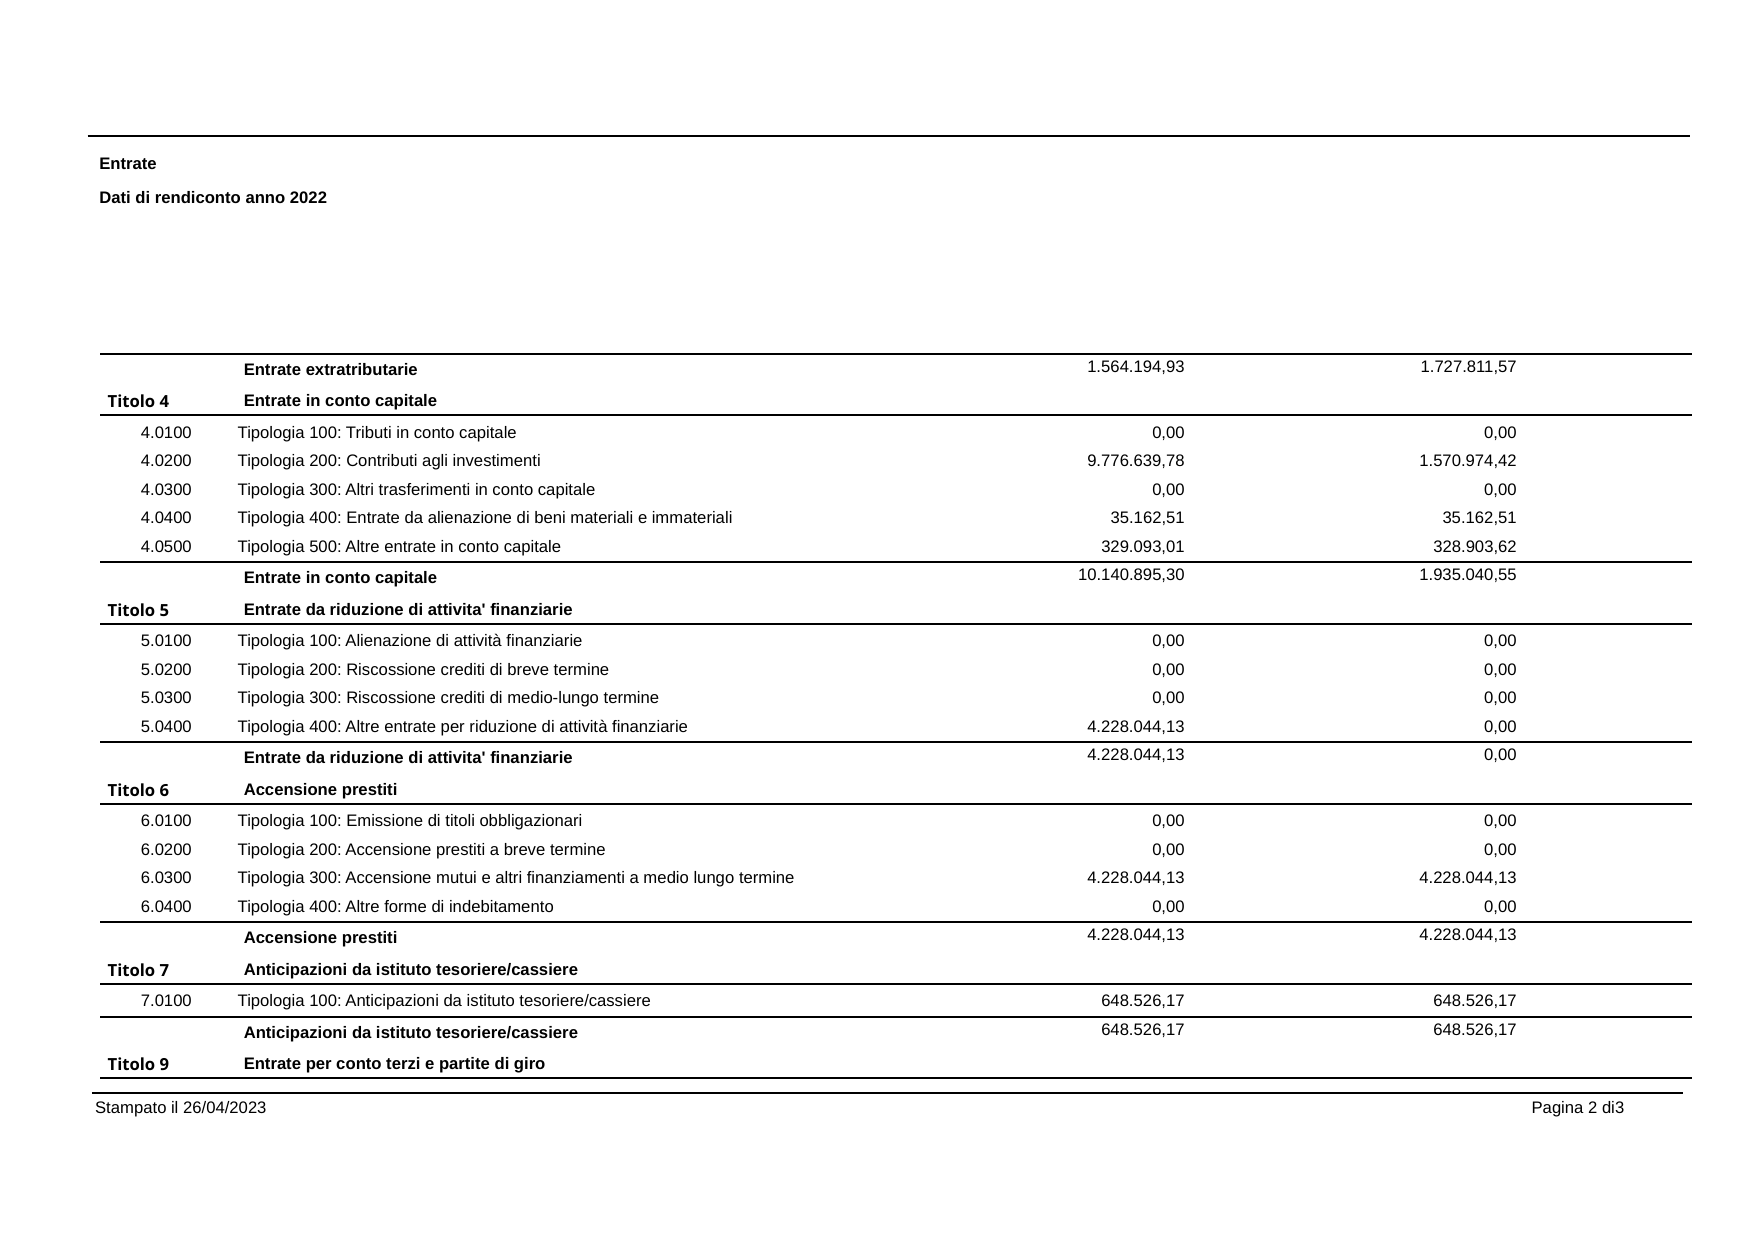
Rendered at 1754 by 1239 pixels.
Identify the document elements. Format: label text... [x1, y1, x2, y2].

table_cell [0, 1080, 87, 1093]
table_cell [248, 654, 257, 660]
table_cell [1692, 805, 1753, 811]
table_cell [238, 273, 243, 339]
table_cell [376, 382, 437, 389]
table_header [1298, 0, 1328, 49]
table_cell Entrate in conto capitale [244, 565, 1026, 591]
table_cell [1196, 382, 1298, 389]
table_cell [569, 654, 764, 660]
table_cell Entrate da riduzione di attivita' finanziarie [244, 745, 1026, 771]
table_cell [1671, 991, 1676, 1014]
table_cell [1692, 126, 1753, 133]
table_cell [248, 1045, 257, 1052]
table_cell [201, 1020, 229, 1042]
table_cell [91, 991, 95, 1014]
table_cell [1196, 417, 1298, 423]
table_cell [1328, 537, 1347, 559]
table_cell [1184, 1080, 1190, 1092]
table_cell [87, 565, 91, 588]
table_cell [1196, 345, 1298, 353]
table_cell [257, 805, 300, 811]
table_cell [569, 214, 764, 222]
table_cell [1451, 771, 1516, 778]
table_cell [108, 474, 188, 480]
table_cell [300, 417, 376, 423]
table_cell [1692, 382, 1753, 389]
table_cell [103, 1080, 107, 1092]
table_cell [1671, 745, 1676, 768]
table_cell [1692, 688, 1753, 711]
table_cell [229, 925, 233, 948]
table_cell [95, 598, 99, 621]
table_cell [91, 96, 95, 126]
table_cell [1615, 711, 1659, 717]
table_cell [1196, 222, 1298, 228]
table_cell [1353, 834, 1362, 840]
table_cell [1184, 423, 1190, 445]
table_cell [438, 445, 569, 451]
table_cell [1328, 531, 1347, 537]
table_cell [1044, 951, 1184, 958]
table_cell [765, 222, 995, 228]
table_cell Titolo 7 [108, 958, 233, 981]
table_cell [99, 598, 103, 621]
table_cell [1298, 591, 1328, 598]
table_cell [1680, 598, 1684, 621]
table_cell [1298, 682, 1328, 688]
table_cell [1684, 1020, 1688, 1042]
table_cell [1680, 508, 1684, 531]
table_cell 0,00 [1362, 480, 1516, 502]
table_cell [87, 480, 91, 502]
table_cell [0, 925, 87, 948]
table_cell [1353, 390, 1362, 412]
table_cell Pagina 2 di [1451, 1098, 1615, 1127]
table_cell [1688, 660, 1692, 682]
table_cell [1196, 682, 1298, 688]
table_cell [1347, 480, 1353, 502]
table_cell 4.0100 [103, 423, 229, 445]
table_cell [765, 417, 995, 423]
table_cell [1184, 537, 1190, 559]
table_cell [1680, 565, 1684, 588]
table_cell [201, 925, 229, 948]
table_cell [233, 745, 237, 768]
table_cell [1328, 771, 1347, 778]
table_cell [1184, 897, 1190, 919]
table_cell [1516, 840, 1521, 862]
table_cell [765, 805, 995, 811]
table_cell [1013, 771, 1026, 778]
table_cell [108, 951, 188, 958]
table_cell [1362, 591, 1376, 598]
table_cell [1030, 214, 1044, 222]
table_cell [1451, 985, 1516, 991]
table_cell [257, 417, 300, 423]
table_cell [257, 891, 300, 897]
table_cell 35.162,51 [1362, 508, 1516, 531]
table_cell [569, 805, 764, 811]
table_cell [1030, 417, 1044, 423]
table_cell 648.526,17 [1362, 1020, 1516, 1042]
table_cell [1298, 991, 1328, 1014]
table_cell [1615, 862, 1659, 868]
table_cell [1026, 660, 1030, 682]
table_cell [233, 598, 237, 621]
table_cell [91, 745, 95, 768]
table_cell [1615, 480, 1659, 502]
table_cell [91, 480, 95, 502]
table_cell [1026, 745, 1030, 768]
table_cell [1190, 771, 1196, 778]
table_cell [1680, 840, 1684, 862]
table_cell [1362, 862, 1376, 868]
table_cell [1521, 891, 1615, 897]
table_cell [376, 345, 437, 353]
table_cell [1671, 565, 1676, 588]
table_cell [1184, 771, 1190, 778]
table_cell [1615, 951, 1659, 958]
table_cell [1030, 805, 1044, 811]
table_cell [91, 778, 95, 801]
table_cell [995, 214, 1013, 222]
table_cell [238, 778, 243, 801]
table_cell [1184, 147, 1190, 180]
table_cell [1615, 625, 1659, 631]
table_cell [1347, 147, 1353, 180]
table_cell [201, 891, 229, 897]
table_cell [1298, 214, 1328, 222]
table_cell [238, 958, 243, 981]
table_cell [1196, 778, 1298, 801]
table_cell [1353, 897, 1362, 919]
table_cell [1184, 631, 1190, 654]
table_cell [1328, 480, 1347, 502]
table_cell [1298, 147, 1328, 180]
table_cell [1190, 1020, 1196, 1042]
table_cell [87, 508, 91, 531]
table_cell [1196, 951, 1298, 958]
table_cell [1376, 805, 1451, 811]
table_cell [1680, 660, 1684, 682]
table_cell [188, 565, 192, 588]
table_cell [1196, 214, 1298, 222]
table_cell [1044, 958, 1184, 981]
table_cell [376, 771, 437, 778]
table_cell [1660, 345, 1671, 353]
table_cell [300, 1080, 376, 1092]
table_cell [1190, 390, 1196, 412]
table_cell [229, 631, 233, 654]
table_cell [95, 480, 99, 502]
table_cell [1615, 778, 1659, 801]
table_cell [1353, 868, 1362, 891]
table_cell [1196, 868, 1298, 891]
table_cell [1660, 840, 1671, 862]
table_cell [87, 925, 91, 948]
table_cell [1190, 508, 1196, 531]
table_cell [233, 1020, 237, 1042]
table_cell [1347, 951, 1353, 958]
table_cell [0, 991, 87, 1014]
table_cell [1353, 991, 1362, 1014]
table_cell [1184, 868, 1190, 891]
table_cell [1030, 598, 1044, 621]
table_cell [376, 862, 437, 868]
table_cell [0, 891, 87, 897]
table_cell [1190, 958, 1196, 981]
table_cell [995, 147, 1013, 180]
table_cell [1013, 345, 1026, 353]
table_cell [1298, 565, 1328, 588]
table_cell [248, 531, 257, 537]
table_cell [1353, 502, 1362, 508]
table_cell [87, 96, 91, 126]
table_cell [1013, 985, 1026, 991]
table_cell [1196, 508, 1298, 531]
table_cell [1688, 840, 1692, 862]
table_cell [1660, 147, 1671, 180]
table_cell [438, 531, 569, 537]
table_cell [1671, 229, 1676, 264]
table_cell [0, 631, 87, 654]
table_cell 329.093,01 [1030, 537, 1184, 559]
table_cell [376, 138, 437, 147]
table_cell [192, 357, 196, 379]
table_cell [1516, 537, 1521, 559]
table_cell [257, 654, 300, 660]
table_cell [1362, 1080, 1376, 1092]
table_cell [1044, 474, 1184, 480]
table_cell [1676, 565, 1680, 588]
table_cell [1516, 598, 1521, 621]
table_cell [569, 711, 764, 717]
table_cell [1660, 625, 1671, 631]
table_cell 328.903,62 [1362, 537, 1516, 559]
table_cell [1451, 214, 1516, 222]
table_cell [0, 897, 87, 919]
table_cell [95, 897, 99, 919]
table_cell [1184, 357, 1190, 379]
table_cell [438, 771, 569, 778]
table_cell [1298, 423, 1328, 445]
table_cell [1684, 1053, 1688, 1075]
table_cell [300, 625, 376, 631]
table_cell [1353, 445, 1362, 451]
table_cell [1013, 273, 1026, 339]
table_cell [765, 625, 995, 631]
table_cell [1328, 417, 1347, 423]
table_header [99, 0, 103, 49]
table_cell [1353, 682, 1362, 688]
table_cell [1676, 423, 1680, 445]
table_cell [1328, 868, 1347, 891]
table_cell [108, 502, 188, 508]
table_cell [257, 834, 300, 840]
table_cell [995, 417, 1013, 423]
table_cell [1298, 345, 1328, 353]
table_cell [1298, 417, 1328, 423]
table_cell [248, 591, 257, 598]
table_cell [1026, 423, 1030, 445]
table_cell [1660, 474, 1671, 480]
table_cell [196, 565, 201, 588]
table_cell [1298, 598, 1328, 621]
table_cell [1328, 834, 1347, 840]
table_cell [87, 537, 91, 559]
table_cell [1516, 1020, 1521, 1042]
table_cell [1615, 631, 1659, 654]
table_cell [1030, 711, 1044, 717]
table_cell [1451, 805, 1516, 811]
table_cell [1030, 1080, 1044, 1092]
table_cell [248, 951, 257, 958]
table_cell [1451, 474, 1516, 480]
table_cell [233, 688, 237, 711]
table_cell [1692, 417, 1753, 423]
table_cell [95, 745, 99, 768]
table_cell [1026, 631, 1030, 654]
table_cell [300, 711, 376, 717]
table_cell [1615, 1045, 1659, 1052]
table_cell [1196, 834, 1298, 840]
table_cell [1190, 991, 1196, 1014]
table_cell [1353, 417, 1362, 423]
table_cell [1362, 345, 1376, 353]
table_cell [1521, 958, 1615, 981]
table_cell [95, 778, 99, 801]
table_cell [1676, 147, 1680, 180]
table_cell [1013, 711, 1026, 717]
table_cell [1196, 565, 1298, 588]
table_cell [95, 631, 99, 654]
table_cell [91, 811, 95, 834]
table_header [196, 0, 201, 49]
table_cell [1516, 660, 1521, 682]
table_cell [0, 834, 87, 840]
table_cell [201, 138, 229, 147]
table_cell [229, 451, 233, 474]
table_cell [87, 229, 91, 264]
table_cell [95, 357, 99, 379]
table_cell [1353, 840, 1362, 862]
table_cell [229, 1020, 233, 1042]
table_cell [1298, 631, 1328, 654]
table_cell [1298, 862, 1328, 868]
table_cell [1026, 451, 1030, 474]
table_cell [1013, 834, 1026, 840]
table_cell [569, 891, 764, 897]
table_cell [1684, 598, 1688, 621]
table_cell [1680, 480, 1684, 502]
table_cell [0, 985, 87, 991]
table_cell [438, 214, 569, 222]
table_cell [0, 451, 87, 474]
table_cell [1026, 565, 1030, 588]
table_cell [1451, 222, 1516, 228]
table_cell [91, 147, 95, 180]
table_cell [1347, 390, 1353, 412]
table_cell [99, 273, 103, 339]
table_cell [1328, 951, 1347, 958]
table_cell [248, 711, 257, 717]
table_cell [1184, 958, 1190, 981]
table_cell [1688, 508, 1692, 531]
table_cell [192, 745, 196, 768]
table_cell [99, 1080, 103, 1092]
table_cell [248, 138, 257, 147]
table_cell [99, 717, 103, 739]
table_cell Entrate da riduzione di attivita' finanziarie [244, 598, 1026, 621]
table_cell [1190, 537, 1196, 559]
table_cell [1196, 357, 1298, 379]
table_cell [248, 625, 257, 631]
table_cell [1328, 625, 1347, 631]
table_cell [1044, 805, 1184, 811]
table_cell [233, 925, 237, 948]
table_cell [1044, 222, 1184, 228]
table_cell [765, 345, 995, 353]
table_cell [1521, 991, 1615, 1014]
table_cell [1692, 598, 1753, 621]
table_header [438, 0, 569, 49]
table_cell [1451, 891, 1516, 897]
table_cell [1030, 778, 1044, 801]
table_cell [1660, 417, 1671, 423]
table_cell [1660, 214, 1671, 222]
table_cell [1030, 862, 1044, 868]
table_cell [1692, 591, 1753, 598]
table_cell 5.0300 [103, 688, 229, 711]
table_cell [1184, 390, 1190, 412]
table_cell [1376, 862, 1451, 868]
table_cell [1196, 423, 1298, 445]
table_cell [1353, 688, 1362, 711]
table_cell [1516, 925, 1521, 948]
table_cell [0, 214, 87, 222]
table_cell [1684, 508, 1688, 531]
table_cell [1184, 951, 1190, 958]
table_cell [1353, 537, 1362, 559]
table_cell [376, 625, 437, 631]
table_cell [1030, 390, 1044, 412]
table_cell [1044, 1045, 1184, 1052]
table_cell [248, 862, 257, 868]
table_cell [995, 625, 1013, 631]
table_cell [1516, 778, 1521, 801]
table_cell [248, 345, 257, 353]
table_cell [1451, 445, 1516, 451]
table_cell [1615, 771, 1659, 778]
table_cell [1671, 181, 1676, 214]
table_cell [192, 50, 1684, 133]
table_cell [1026, 897, 1030, 919]
table_cell [91, 1053, 95, 1075]
table_cell [438, 805, 569, 811]
table_cell [1030, 181, 1044, 214]
table_cell [238, 565, 243, 588]
table_cell [376, 711, 437, 717]
table_cell [1688, 1098, 1692, 1126]
table_cell [1347, 868, 1353, 891]
table_cell [1013, 531, 1026, 537]
table_cell [376, 834, 437, 840]
table_cell [1030, 1053, 1044, 1075]
table_cell [1328, 345, 1347, 353]
table_cell [1660, 1045, 1671, 1052]
table_cell [0, 147, 87, 180]
table_cell [1684, 181, 1688, 214]
table_cell [1190, 138, 1196, 147]
table_cell Entrate per conto terzi e partite di giro [244, 1053, 1026, 1075]
table_cell [1328, 862, 1347, 868]
table_cell [1030, 382, 1044, 389]
table_cell [1026, 688, 1030, 711]
table_cell [91, 1020, 95, 1042]
table_cell [1353, 508, 1362, 531]
table_cell [95, 1053, 99, 1075]
table_cell [1676, 925, 1680, 948]
table_cell [569, 834, 764, 840]
table_header [238, 0, 243, 49]
table_cell [1328, 1020, 1347, 1042]
table_cell [1190, 147, 1196, 180]
table_cell [1184, 745, 1190, 768]
table_cell [1190, 840, 1196, 862]
table_cell [1196, 181, 1298, 214]
table_header [1030, 0, 1044, 49]
table_cell [248, 229, 257, 264]
table_cell [1184, 991, 1190, 1014]
table_cell [1376, 682, 1451, 688]
table_cell [1615, 868, 1659, 891]
table_cell [376, 891, 437, 897]
table_cell [1688, 958, 1692, 981]
table_cell [1615, 423, 1659, 445]
table_header [995, 0, 1013, 49]
table_cell [1044, 417, 1184, 423]
table_cell [1190, 423, 1196, 445]
table_cell [257, 214, 300, 222]
table_cell [87, 1080, 91, 1093]
table_cell [201, 417, 229, 423]
table_cell [438, 654, 569, 660]
table_cell [1688, 423, 1692, 445]
table_cell [765, 138, 995, 147]
table_cell [0, 531, 87, 537]
table_cell [1692, 891, 1753, 897]
table_cell [87, 811, 91, 834]
table_cell [1684, 423, 1688, 445]
table_cell Tipologia 300: Accensione mutui e altri finanziamenti a medio lungo termine [238, 868, 1026, 891]
table_cell [1196, 771, 1298, 778]
table_cell [1026, 537, 1030, 559]
table_cell [1615, 222, 1659, 228]
table_cell [95, 925, 99, 948]
table_cell [438, 985, 569, 991]
table_cell [1190, 382, 1196, 389]
table_cell [1615, 474, 1659, 480]
table_cell [103, 745, 107, 768]
table_cell [1044, 390, 1184, 412]
table_cell [1516, 181, 1521, 214]
table_cell [1328, 423, 1347, 445]
table_cell [1190, 1080, 1196, 1092]
table_cell [1692, 717, 1753, 739]
table_cell [1688, 357, 1692, 379]
table_cell [1684, 1080, 1688, 1093]
table_cell [1362, 891, 1376, 897]
table_cell [995, 591, 1013, 598]
table_cell [1516, 688, 1521, 711]
table_cell [103, 1020, 107, 1042]
table_cell [1660, 390, 1671, 412]
table_cell [1660, 451, 1671, 474]
table_cell [0, 862, 87, 868]
table_cell [1680, 390, 1684, 412]
table_cell [95, 229, 99, 264]
table_cell [1190, 598, 1196, 621]
table_cell [1676, 991, 1680, 1014]
table_cell [1676, 631, 1680, 654]
table_cell [95, 868, 99, 891]
table_cell [1692, 951, 1753, 958]
table_cell Tipologia 100: Anticipazioni da istituto tesoriere/cassiere [238, 991, 1026, 1014]
table_cell [1521, 688, 1615, 711]
table_cell [1013, 229, 1026, 264]
table_cell [1347, 181, 1353, 214]
table_cell [1328, 1098, 1347, 1126]
table_cell [108, 682, 188, 688]
table_cell [233, 897, 237, 919]
table_cell [0, 688, 87, 711]
table_cell [238, 1020, 243, 1042]
table_cell [196, 138, 201, 147]
table_cell [248, 273, 257, 339]
table_cell [1688, 897, 1692, 919]
table_cell [229, 660, 233, 682]
table_cell [257, 771, 300, 778]
table_cell [1347, 631, 1353, 654]
table_cell [1013, 951, 1026, 958]
table_cell [108, 711, 188, 717]
table_cell [1184, 382, 1190, 389]
table_cell [376, 222, 437, 228]
table_cell [1692, 508, 1753, 531]
table_cell [1184, 598, 1190, 621]
table_cell [229, 480, 233, 502]
table_cell [1196, 811, 1298, 834]
table_cell [1692, 625, 1753, 631]
table_cell [1660, 654, 1671, 660]
table_cell [95, 181, 99, 214]
table_cell [1298, 811, 1328, 834]
table_cell [108, 891, 188, 897]
table_cell [995, 985, 1013, 991]
table_cell Titolo 5 [108, 598, 233, 621]
table_cell [1688, 688, 1692, 711]
table_cell [1298, 181, 1328, 214]
table_cell [1688, 717, 1692, 739]
table_cell [1671, 958, 1676, 981]
table_cell [1298, 717, 1328, 739]
table_cell [300, 834, 376, 840]
table_cell [1521, 357, 1615, 379]
table_cell Tipologia 100: Tributi in conto capitale [238, 423, 1026, 445]
table_cell [91, 451, 95, 474]
table_cell [1030, 502, 1044, 508]
table_header [188, 0, 192, 49]
table_cell [0, 625, 87, 631]
table_cell [1347, 138, 1353, 147]
table_cell [1671, 1020, 1676, 1042]
table_cell [1376, 1098, 1451, 1126]
table_cell [1451, 1045, 1516, 1052]
table_cell [1026, 925, 1030, 948]
table_cell [99, 991, 103, 1014]
table_cell [201, 445, 229, 451]
table_cell [1688, 991, 1692, 1014]
table_cell [95, 717, 99, 739]
table_cell [257, 138, 300, 147]
table_cell [1376, 834, 1451, 840]
table_cell [1353, 474, 1362, 480]
table_cell [1680, 925, 1684, 948]
table_cell [1516, 868, 1521, 891]
table_cell [201, 1080, 229, 1092]
table_cell [1676, 778, 1680, 801]
table_cell [300, 591, 376, 598]
table_cell 4.0200 [103, 451, 229, 474]
table_cell [87, 660, 91, 682]
table_cell [438, 682, 569, 688]
table_cell 0,00 [1030, 423, 1184, 445]
table_cell [201, 345, 229, 353]
table_cell [1521, 811, 1615, 834]
table_cell [1190, 1053, 1196, 1075]
table_cell [1328, 717, 1347, 739]
table_cell [1026, 480, 1030, 502]
table_cell [99, 1053, 103, 1075]
table_cell [1688, 181, 1692, 214]
table_cell [1030, 951, 1044, 958]
table_cell [1347, 345, 1353, 353]
table_cell [1347, 214, 1353, 222]
table_cell [1328, 682, 1347, 688]
table_cell [1362, 654, 1376, 660]
table_cell [569, 382, 764, 389]
table_cell [91, 423, 95, 445]
table_cell [1516, 345, 1521, 353]
table_cell [1353, 711, 1362, 717]
table_cell [87, 958, 91, 981]
table_header [376, 0, 437, 49]
table_cell [1328, 508, 1347, 531]
table_cell [1516, 390, 1521, 412]
table_cell [1660, 925, 1671, 948]
table_cell [1190, 868, 1196, 891]
table_cell [995, 891, 1013, 897]
table_cell [1030, 445, 1044, 451]
table_cell [765, 474, 995, 480]
table_cell [1196, 537, 1298, 559]
table_cell [1692, 745, 1753, 768]
table_cell [1692, 96, 1753, 126]
table_cell [1362, 502, 1376, 508]
table_cell [995, 222, 1013, 228]
table_cell [995, 138, 1013, 147]
table_cell [1516, 451, 1521, 474]
table_cell [1521, 1053, 1615, 1075]
table_header [1190, 0, 1196, 49]
table_cell [300, 951, 376, 958]
table_cell 0,00 [1362, 660, 1516, 682]
table_cell [765, 591, 995, 598]
table_cell [300, 222, 376, 228]
table_cell [1660, 862, 1671, 868]
table_cell [1362, 834, 1376, 840]
table_cell [238, 214, 243, 222]
table_cell [1680, 991, 1684, 1014]
table_cell [1353, 480, 1362, 502]
table_cell [1298, 897, 1328, 919]
table_cell [0, 96, 87, 126]
table_cell [192, 1020, 196, 1042]
table_cell [1190, 897, 1196, 919]
table_cell [1660, 811, 1671, 834]
table_cell [1328, 565, 1347, 588]
table_cell [569, 474, 764, 480]
table_cell [300, 682, 376, 688]
table_cell [1671, 357, 1676, 379]
table_cell [1676, 357, 1680, 379]
table_cell [201, 531, 229, 537]
table_cell [1692, 1053, 1753, 1075]
table_cell [1615, 502, 1659, 508]
table_cell [1376, 958, 1451, 981]
table_cell [0, 1045, 87, 1052]
table_cell [1688, 745, 1692, 768]
table_cell [1671, 598, 1676, 621]
table_cell [1298, 1045, 1328, 1052]
table_cell [201, 805, 229, 811]
table_cell [201, 654, 229, 660]
table_cell [0, 229, 87, 264]
table_cell [1328, 805, 1347, 811]
table_cell [1030, 345, 1044, 353]
table_cell [229, 537, 233, 559]
table_cell [1671, 214, 1676, 222]
table_cell [1196, 138, 1298, 147]
table_cell [1684, 480, 1688, 502]
table_cell [1347, 565, 1353, 588]
table_cell [201, 771, 229, 778]
table_cell [1190, 745, 1196, 768]
table_cell [1660, 717, 1671, 739]
table_cell [1615, 834, 1659, 840]
table_cell [233, 778, 237, 801]
table_cell [1660, 688, 1671, 711]
table_cell [233, 717, 237, 739]
table_cell [188, 357, 192, 379]
table_cell 0,00 [1030, 660, 1184, 682]
table_cell [765, 502, 995, 508]
table_cell [1680, 537, 1684, 559]
table_cell [1521, 778, 1615, 801]
table_cell [1030, 625, 1044, 631]
table_cell [1376, 598, 1451, 621]
table_cell [1196, 711, 1298, 717]
table_cell [1521, 508, 1615, 531]
table_cell [1692, 480, 1753, 502]
table_cell [300, 805, 376, 811]
table_cell [99, 537, 103, 559]
table_cell [229, 811, 233, 834]
table_cell [1376, 1053, 1451, 1075]
table_cell [1353, 598, 1362, 621]
table_cell [1688, 1080, 1692, 1093]
table_cell [201, 834, 229, 840]
table_cell [1044, 214, 1184, 222]
table_cell [1044, 502, 1184, 508]
table_cell [248, 682, 257, 688]
table_cell [1451, 1053, 1516, 1075]
table_cell [201, 382, 229, 389]
table_cell [1196, 958, 1298, 981]
table_cell [1328, 840, 1347, 862]
table_cell [1521, 925, 1615, 948]
table_cell [1353, 891, 1362, 897]
table_cell [1521, 682, 1615, 688]
table_cell [233, 390, 237, 412]
table_cell [99, 390, 103, 412]
table_cell [1026, 778, 1030, 801]
table_cell [1353, 654, 1362, 660]
table_cell [1298, 660, 1328, 682]
table_cell [91, 273, 95, 339]
table_cell [1516, 897, 1521, 919]
table_cell [1190, 631, 1196, 654]
table_cell [91, 598, 95, 621]
table_cell [1298, 958, 1328, 981]
table_cell [1684, 958, 1688, 981]
table_cell [1521, 222, 1615, 228]
table_cell [1615, 382, 1659, 389]
table_cell [1362, 222, 1376, 228]
table_cell [1347, 1080, 1353, 1092]
table_cell [1688, 51, 1692, 90]
table_cell [87, 273, 91, 339]
table_cell [1680, 1080, 1684, 1093]
table_cell [1026, 1080, 1030, 1092]
table_cell [1298, 805, 1328, 811]
table_cell [1521, 625, 1615, 631]
table_header [91, 0, 95, 49]
table_cell [1692, 925, 1753, 948]
table_cell [1362, 417, 1376, 423]
table_cell [1692, 778, 1753, 801]
table_cell [0, 474, 87, 480]
table_cell 0,00 [1362, 897, 1516, 919]
table_cell [1196, 625, 1298, 631]
table_cell [1680, 897, 1684, 919]
table_cell [765, 985, 995, 991]
table_cell [1688, 229, 1692, 264]
table_cell [300, 382, 376, 389]
table_cell [1013, 625, 1026, 631]
table_cell [257, 382, 300, 389]
table_cell [569, 181, 764, 214]
table_cell [1692, 834, 1753, 840]
table_cell [103, 565, 107, 588]
table_cell [201, 502, 229, 508]
table_cell [1521, 214, 1615, 222]
table_cell [1676, 811, 1680, 834]
table_cell [1362, 445, 1376, 451]
table_cell [1196, 480, 1298, 502]
table_cell [1328, 502, 1347, 508]
table_cell [1376, 417, 1451, 423]
table_cell [1328, 222, 1347, 228]
table_cell [1684, 868, 1688, 891]
table_cell [1692, 868, 1753, 891]
table_cell [1196, 862, 1298, 868]
table_cell [1615, 985, 1659, 991]
table_cell 9.776.639,78 [1030, 451, 1184, 474]
table_cell [300, 891, 376, 897]
table_cell [1298, 891, 1328, 897]
table_cell 4.228.044,13 [1030, 925, 1184, 948]
table_cell [1184, 508, 1190, 531]
table_cell [1196, 598, 1298, 621]
table_cell [765, 181, 995, 214]
table_cell [108, 445, 188, 451]
table_cell [1328, 357, 1347, 379]
table_cell [1376, 531, 1451, 537]
table_cell [1362, 711, 1376, 717]
table_cell [1676, 508, 1680, 531]
table_cell [765, 147, 995, 180]
table_cell [1328, 660, 1347, 682]
table_cell [1298, 711, 1328, 717]
table_cell [1451, 502, 1516, 508]
table_cell [1676, 390, 1680, 412]
table_cell [765, 531, 995, 537]
table_cell [1676, 897, 1680, 919]
table_cell [95, 390, 99, 412]
table_cell [95, 273, 99, 339]
table_cell Tipologia 400: Altre entrate per riduzione di attività finanziarie [238, 717, 1026, 739]
table_header [257, 0, 300, 49]
table_cell [0, 480, 87, 502]
table_cell [229, 717, 233, 739]
table_cell [1676, 451, 1680, 474]
table_cell [87, 897, 91, 919]
table_cell [1347, 991, 1353, 1014]
table_cell [103, 925, 107, 948]
table_cell [238, 229, 243, 264]
table_cell [248, 474, 257, 480]
table_cell 1.570.974,42 [1362, 451, 1516, 474]
table_cell [229, 508, 233, 531]
table_cell [1671, 660, 1676, 682]
table_cell Titolo 6 [108, 778, 233, 801]
table_cell [995, 654, 1013, 660]
table_cell [376, 985, 437, 991]
table_cell [1376, 778, 1451, 801]
table_cell [1692, 1020, 1753, 1042]
table_cell [1362, 951, 1376, 958]
table_cell [1451, 382, 1516, 389]
table_cell [91, 390, 95, 412]
table_cell [103, 958, 107, 981]
table_cell [233, 537, 237, 559]
table_cell [1013, 214, 1026, 222]
table_cell [1615, 1080, 1659, 1092]
table_cell [95, 688, 99, 711]
table_cell [1680, 229, 1684, 264]
table_cell 648.526,17 [1362, 991, 1516, 1014]
table_cell [1376, 1080, 1451, 1092]
table_header [1692, 0, 1753, 49]
table_cell [1190, 717, 1196, 739]
table_cell [1353, 925, 1362, 948]
table_cell [0, 745, 87, 768]
table_cell [244, 273, 248, 339]
table_cell [0, 778, 87, 801]
table_cell [257, 474, 300, 480]
table_cell [1688, 1053, 1692, 1075]
table_cell [1328, 897, 1347, 919]
table_cell [1615, 1020, 1659, 1042]
table_cell [1184, 925, 1190, 948]
table_cell 0,00 [1362, 811, 1516, 834]
table_cell [765, 654, 995, 660]
table_cell 0,00 [1030, 688, 1184, 711]
table_cell [300, 474, 376, 480]
table_cell [1615, 598, 1659, 621]
table_cell [1184, 480, 1190, 502]
table_cell [1184, 591, 1190, 598]
table_cell [1684, 660, 1688, 682]
table_cell [0, 382, 87, 389]
table_cell [201, 214, 229, 222]
table_cell [1615, 840, 1659, 862]
table_cell [1660, 711, 1671, 717]
table_cell [99, 778, 103, 801]
table_cell [1688, 631, 1692, 654]
table_cell [1676, 1080, 1680, 1092]
table_cell [569, 138, 764, 147]
table_cell [300, 771, 376, 778]
table_cell [257, 228, 1013, 345]
table_cell [1044, 862, 1184, 868]
table_cell [1328, 445, 1347, 451]
table_cell [438, 222, 569, 228]
table_cell [1615, 445, 1659, 451]
table_cell [1660, 745, 1671, 768]
table_cell [300, 1045, 376, 1052]
table_cell [1521, 771, 1615, 778]
table_cell [1660, 682, 1671, 688]
table_header [229, 0, 233, 49]
table_cell [1615, 805, 1659, 811]
table_cell [233, 423, 237, 445]
table_cell [1615, 682, 1659, 688]
table_header [1684, 0, 1688, 49]
table_cell [438, 834, 569, 840]
table_cell [1660, 537, 1671, 559]
table_cell [1044, 181, 1184, 214]
table_cell [1676, 660, 1680, 682]
table_cell [99, 840, 103, 862]
table_cell [91, 181, 95, 214]
table_cell [1671, 390, 1676, 412]
table_cell [1030, 591, 1044, 598]
table_cell 4.0500 [103, 537, 229, 559]
table_cell 0,00 [1362, 423, 1516, 445]
table_cell [1521, 147, 1615, 180]
table_cell [765, 862, 995, 868]
table_cell [1328, 214, 1347, 222]
table_cell [765, 771, 995, 778]
table_cell [1692, 654, 1753, 660]
table_cell [1362, 138, 1376, 147]
table_cell [99, 897, 103, 919]
table_cell [1660, 531, 1671, 537]
table_cell [1660, 868, 1671, 891]
table_cell [1298, 502, 1328, 508]
table_cell [103, 273, 107, 339]
table_cell [1013, 654, 1026, 660]
table_cell [201, 625, 229, 631]
table_cell [1615, 565, 1659, 588]
table_cell [188, 1020, 192, 1042]
table_cell [1347, 508, 1353, 531]
table_header [1688, 0, 1692, 49]
table_cell [1660, 660, 1671, 682]
table_cell [1298, 868, 1328, 891]
table_cell [91, 1098, 95, 1126]
table_cell [257, 862, 300, 868]
table_cell [1376, 345, 1451, 353]
table_cell [1013, 417, 1026, 423]
table_cell [1680, 423, 1684, 445]
table_cell [233, 1080, 237, 1092]
table_cell [1026, 598, 1030, 621]
table_cell [1044, 147, 1184, 180]
table_cell [99, 357, 103, 379]
table_cell [1196, 897, 1298, 919]
table_header [1676, 0, 1680, 49]
table_cell [1026, 357, 1030, 379]
table_cell [196, 345, 201, 353]
table_cell [108, 565, 188, 588]
table_cell [1692, 958, 1753, 981]
table_header [1376, 0, 1451, 49]
table_cell [1298, 531, 1328, 537]
table_cell [1671, 423, 1676, 445]
table_cell [1347, 1020, 1353, 1042]
table_cell [995, 474, 1013, 480]
table_cell [1692, 1098, 1753, 1126]
table_cell [1615, 417, 1659, 423]
table_cell [1684, 897, 1688, 919]
table_cell [1615, 138, 1659, 147]
table_cell [376, 214, 437, 222]
table_cell [0, 1098, 87, 1126]
table_cell [376, 591, 437, 598]
table_cell [438, 502, 569, 508]
table_cell [1030, 222, 1044, 228]
table_cell [0, 868, 87, 891]
table_cell [1347, 598, 1353, 621]
table_cell [91, 925, 95, 948]
table_cell [1353, 717, 1362, 739]
table_cell [91, 357, 95, 379]
table_header [569, 0, 764, 49]
table_cell [1328, 138, 1347, 147]
table_cell Tipologia 300: Altri trasferimenti in conto capitale [238, 480, 1026, 502]
table_cell [1376, 625, 1451, 631]
table_cell 4.0400 [103, 508, 229, 531]
table_cell [1516, 958, 1521, 981]
table_cell [1190, 345, 1196, 353]
table_cell [1516, 423, 1521, 445]
table_cell [1026, 958, 1030, 981]
table_cell [229, 357, 233, 379]
table_cell [248, 264, 257, 271]
table_cell [1451, 951, 1516, 958]
table_cell [1692, 181, 1753, 214]
table_cell [1615, 958, 1659, 981]
table_cell [99, 423, 103, 445]
table_cell [1328, 147, 1347, 180]
table_cell [1688, 811, 1692, 834]
table_cell [1688, 96, 1692, 126]
table_cell [1660, 598, 1671, 621]
table_cell [569, 682, 764, 688]
table_cell [1521, 862, 1615, 868]
table_cell [1684, 717, 1688, 739]
table_cell [91, 958, 95, 981]
table_cell [108, 382, 188, 389]
table_cell [91, 660, 95, 682]
table_cell [1521, 531, 1615, 537]
table_cell [1298, 1020, 1328, 1042]
table_cell [91, 565, 95, 588]
table_header [103, 0, 107, 49]
table_cell [0, 508, 87, 531]
table_cell [196, 214, 201, 222]
table_cell [1676, 958, 1680, 981]
table_cell [201, 565, 229, 588]
table_cell 1.727.811,57 [1362, 357, 1516, 379]
table_cell [1026, 181, 1030, 214]
table_cell [569, 1080, 764, 1092]
table_cell [1615, 991, 1659, 1014]
table_cell [1521, 598, 1615, 621]
table_cell [99, 811, 103, 834]
table_cell [1660, 985, 1671, 991]
table_cell Entrate extratributarie [244, 357, 1026, 382]
table_header [1451, 0, 1516, 49]
table_cell [569, 417, 764, 423]
table_cell [1521, 1080, 1615, 1092]
table_cell 6.0200 [103, 840, 229, 862]
table_cell [1692, 1080, 1753, 1093]
table_cell [1680, 958, 1684, 981]
table_cell [1328, 382, 1347, 389]
table_cell [257, 345, 300, 353]
table_cell [229, 991, 233, 1014]
table_cell [1196, 717, 1298, 739]
table_cell [1362, 474, 1376, 480]
table_cell [1190, 660, 1196, 682]
table_cell [1184, 1020, 1190, 1042]
table_cell [1347, 958, 1353, 981]
table_cell [229, 897, 233, 919]
table_cell [1684, 688, 1688, 711]
table_cell [1013, 1045, 1026, 1052]
table_cell [1328, 985, 1347, 991]
table_cell [1298, 778, 1328, 801]
table_cell [196, 357, 201, 379]
table_cell 6.0100 [103, 811, 229, 834]
table_cell [1684, 778, 1688, 801]
table_cell [1451, 181, 1516, 214]
table_cell [1615, 591, 1659, 598]
table_cell [87, 181, 91, 214]
table_cell [1660, 891, 1671, 897]
table_cell 5.0200 [103, 660, 229, 682]
table_cell [1362, 771, 1376, 778]
table_cell [1184, 214, 1190, 222]
table_cell [248, 502, 257, 508]
table_cell [1196, 660, 1298, 682]
table_cell [229, 423, 233, 445]
table_cell [438, 382, 569, 389]
table_cell [1298, 357, 1328, 379]
table_cell [108, 834, 188, 840]
table_cell 10.140.895,30 [1030, 565, 1184, 588]
table_cell [1026, 508, 1030, 531]
table_cell [1184, 660, 1190, 682]
table_cell [1376, 891, 1451, 897]
table_cell [1044, 682, 1184, 688]
table_cell [201, 951, 229, 958]
table_cell [257, 445, 300, 451]
table_cell [1692, 229, 1753, 264]
table_cell 4.228.044,13 [1030, 868, 1184, 891]
table_cell [300, 654, 376, 660]
table_cell [0, 537, 87, 559]
table_cell [1660, 771, 1671, 778]
table_cell [1671, 480, 1676, 502]
table_cell [765, 891, 995, 897]
table_cell [1196, 654, 1298, 660]
table_cell [438, 1080, 569, 1092]
table_cell [87, 1098, 91, 1126]
table_cell [1692, 451, 1753, 474]
table_cell [1184, 1045, 1190, 1052]
table_cell [1298, 480, 1328, 502]
table_cell [1671, 925, 1676, 948]
table_cell Tipologia 200: Contributi agli investimenti [238, 451, 1026, 474]
table_cell [1026, 1020, 1030, 1042]
table_cell [1615, 925, 1659, 948]
table_cell [1680, 1053, 1684, 1075]
table_cell [1376, 390, 1451, 412]
table_cell [1692, 474, 1753, 480]
table_cell [1660, 1080, 1671, 1092]
table_cell [0, 771, 87, 778]
table_cell [1521, 382, 1615, 389]
table_cell [1660, 991, 1671, 1014]
table_cell [1660, 423, 1671, 445]
table_cell [1190, 1045, 1196, 1052]
table_cell 4.228.044,13 [1362, 925, 1516, 948]
table_cell [1688, 868, 1692, 891]
table_cell [1684, 745, 1688, 768]
table_cell [1353, 1045, 1362, 1052]
table_cell [1353, 565, 1362, 588]
table_cell [1196, 891, 1298, 897]
table_cell [188, 925, 192, 948]
table_cell [1692, 771, 1753, 778]
table_cell [1298, 625, 1328, 631]
table_cell [91, 508, 95, 531]
table_cell [1044, 382, 1184, 389]
table_cell [1680, 1020, 1684, 1042]
table_cell [1660, 508, 1671, 531]
table_cell [1521, 717, 1615, 739]
table_cell [1660, 631, 1671, 654]
table_cell [995, 862, 1013, 868]
table_cell [1328, 474, 1347, 480]
table_cell [1615, 1053, 1659, 1075]
table_cell [238, 745, 243, 768]
table_cell [108, 654, 188, 660]
table_cell [233, 991, 237, 1014]
table_cell [1451, 778, 1516, 801]
table_cell [1328, 1045, 1347, 1052]
table_cell [108, 1045, 188, 1052]
table_header [1044, 0, 1184, 49]
table_cell [0, 711, 87, 717]
table_cell [1680, 273, 1684, 339]
table_cell [1692, 138, 1753, 147]
table_cell [108, 862, 188, 868]
table_cell [99, 508, 103, 531]
table_cell [1184, 345, 1190, 353]
table_cell [1044, 625, 1184, 631]
table_cell 5.0100 [103, 631, 229, 654]
table_cell [1521, 345, 1615, 353]
table_cell [108, 214, 188, 222]
table_cell [1196, 1080, 1298, 1092]
table_cell [1026, 717, 1030, 739]
table_cell Stampato il 26/04/2023 [95, 1098, 376, 1126]
table_cell [995, 382, 1013, 389]
table_cell [1684, 273, 1688, 339]
table_cell [87, 51, 91, 90]
table_cell [108, 745, 188, 768]
table_cell [1026, 390, 1030, 412]
table_cell [1688, 565, 1692, 588]
table_cell [103, 598, 107, 621]
table_cell [1044, 138, 1184, 147]
table_cell [1298, 445, 1328, 451]
table_cell [1671, 345, 1676, 353]
table_cell Tipologia 400: Entrate da alienazione di beni materiali e immateriali [238, 508, 1026, 531]
table_cell [1298, 745, 1328, 768]
table_header [300, 0, 376, 49]
table_cell [1353, 181, 1362, 214]
table_cell [376, 502, 437, 508]
table_cell [1680, 631, 1684, 654]
table_cell [569, 222, 764, 228]
table_cell [229, 688, 233, 711]
table_cell [0, 445, 87, 451]
table_cell [201, 862, 229, 868]
table_cell [1328, 958, 1347, 981]
table_cell [1521, 390, 1615, 412]
table_cell [1353, 660, 1362, 682]
table_cell [438, 862, 569, 868]
table_cell [108, 417, 188, 423]
table_cell [233, 868, 237, 891]
table_cell [1044, 531, 1184, 537]
table_cell [1196, 991, 1298, 1014]
table_cell [0, 390, 87, 412]
table_cell [0, 417, 87, 423]
table_cell [1196, 688, 1298, 711]
table_cell [1692, 264, 1753, 271]
table_cell [1362, 382, 1376, 389]
table_cell [1196, 985, 1298, 991]
table_cell [1353, 591, 1362, 598]
table_cell [1676, 229, 1680, 264]
table_cell [1376, 711, 1451, 717]
table_cell [1516, 138, 1521, 147]
table_cell [1298, 451, 1328, 474]
table_cell [1615, 897, 1659, 919]
table_cell [1680, 778, 1684, 801]
table_cell [188, 1080, 192, 1092]
table_cell [0, 565, 87, 588]
table_cell [569, 502, 764, 508]
table_header [1362, 0, 1376, 49]
table_cell [1451, 598, 1516, 621]
table_cell [1196, 1045, 1298, 1052]
table_cell 0,00 [1030, 480, 1184, 502]
table_cell [91, 868, 95, 891]
table_cell [91, 688, 95, 711]
table_cell [1376, 985, 1451, 991]
table_cell [1615, 654, 1659, 660]
table_cell 4.228.044,13 [1030, 717, 1184, 739]
table_cell [1353, 214, 1362, 222]
table_cell [1451, 711, 1516, 717]
table_header [1184, 0, 1190, 49]
table_cell [1451, 834, 1516, 840]
table_cell [1516, 214, 1521, 222]
table_cell [108, 531, 188, 537]
table_cell [569, 345, 764, 353]
table_cell [1521, 138, 1615, 147]
table_cell [1680, 868, 1684, 891]
table_cell [569, 985, 764, 991]
table_cell [300, 138, 376, 147]
table_cell [0, 345, 87, 354]
table_cell [1184, 688, 1190, 711]
table_cell [0, 805, 87, 811]
table_cell [438, 138, 569, 147]
table_cell [1615, 811, 1659, 834]
table_cell [438, 951, 569, 958]
table_cell [233, 229, 237, 264]
table_cell [103, 390, 107, 412]
table_cell [1516, 631, 1521, 654]
table_cell [1353, 811, 1362, 834]
table_cell [1013, 474, 1026, 480]
table_cell [1516, 1053, 1521, 1075]
table_cell [95, 508, 99, 531]
table_cell [248, 834, 257, 840]
table_cell [1615, 745, 1659, 768]
table_cell [1026, 147, 1030, 180]
table_cell [1615, 147, 1659, 180]
table_cell [1692, 631, 1753, 654]
table_cell [238, 1053, 243, 1075]
table_cell [248, 417, 257, 423]
table_cell [244, 229, 248, 264]
table_cell [1362, 805, 1376, 811]
table_cell [1680, 181, 1684, 214]
table_cell [1684, 1098, 1688, 1126]
table_cell [1684, 565, 1688, 588]
table_cell [1671, 631, 1676, 654]
table_cell [1362, 214, 1376, 222]
table_cell 4.0300 [103, 480, 229, 502]
table_cell [95, 147, 99, 180]
table_cell 0,00 [1030, 897, 1184, 919]
table_header [1521, 0, 1615, 49]
table_cell [1044, 1080, 1184, 1092]
table_cell [108, 985, 188, 991]
table_cell [1298, 222, 1328, 228]
table_cell [1362, 682, 1376, 688]
table_cell [1196, 805, 1298, 811]
table_cell [91, 631, 95, 654]
table_cell [1353, 1098, 1362, 1126]
table_cell [1353, 1080, 1362, 1092]
table_cell [87, 147, 91, 180]
table_cell 0,00 [1362, 631, 1516, 654]
table_header [765, 0, 995, 49]
table_cell [1516, 991, 1521, 1014]
table_cell [95, 811, 99, 834]
table_cell [1184, 811, 1190, 834]
table_cell [248, 1080, 257, 1092]
table_cell [108, 228, 233, 345]
table_cell [1660, 834, 1671, 840]
table_cell [1328, 711, 1347, 717]
table_cell [257, 951, 300, 958]
table_cell [1184, 840, 1190, 862]
table_cell [87, 745, 91, 768]
table_cell [765, 951, 995, 958]
table_cell [1044, 771, 1184, 778]
table_cell [1615, 390, 1659, 412]
table_cell [87, 688, 91, 711]
table_cell [95, 958, 99, 981]
table_cell [1353, 357, 1362, 379]
table_cell [233, 357, 237, 379]
table_cell [188, 51, 192, 90]
table_cell [1353, 147, 1362, 180]
table_cell Tipologia 400: Altre forme di indebitamento [238, 897, 1026, 919]
table_cell [995, 1080, 1013, 1092]
table_cell [438, 1045, 569, 1052]
table_cell 0,00 [1030, 811, 1184, 834]
table_cell [1671, 717, 1676, 739]
table_cell [0, 598, 87, 621]
table_cell 0,00 [1362, 717, 1516, 739]
table_header [108, 0, 188, 49]
table_cell [1521, 840, 1615, 862]
table_cell [765, 445, 995, 451]
table_cell [1044, 345, 1184, 353]
table_cell Entrate [99, 147, 569, 180]
table_cell [1184, 778, 1190, 801]
table_cell [1353, 222, 1362, 228]
table_cell [201, 711, 229, 717]
table_cell [1676, 1053, 1680, 1075]
table_cell [1376, 771, 1451, 778]
table_cell [238, 138, 243, 147]
table_cell [87, 1053, 91, 1075]
table_cell [1692, 51, 1753, 90]
table_cell [1451, 958, 1516, 981]
table_cell [248, 891, 257, 897]
table_cell [108, 357, 188, 379]
table_cell [1521, 181, 1615, 214]
table_cell [765, 834, 995, 840]
table_cell [1684, 96, 1688, 126]
table_cell [1347, 229, 1353, 264]
table_cell [995, 502, 1013, 508]
table_cell [1298, 771, 1328, 778]
table_cell [1671, 778, 1676, 801]
table_cell [257, 625, 300, 631]
table_cell [1451, 591, 1516, 598]
table_cell [1190, 565, 1196, 588]
table_cell [1196, 451, 1298, 474]
table_cell 3 [1615, 1098, 1684, 1127]
table_cell [0, 1053, 87, 1075]
table_cell [1030, 771, 1044, 778]
table_cell [0, 264, 87, 271]
table_cell [192, 1080, 196, 1092]
table_cell [257, 985, 300, 991]
table_cell [0, 138, 87, 147]
table_cell [1362, 778, 1376, 801]
table_cell [108, 925, 188, 948]
table_cell [1013, 805, 1026, 811]
table_cell [0, 1020, 87, 1042]
table_cell [1013, 138, 1026, 147]
table_cell [1521, 502, 1615, 508]
table_cell [248, 222, 257, 228]
table_cell [1688, 598, 1692, 621]
table_cell [192, 565, 196, 588]
table_cell [1026, 840, 1030, 862]
table_cell [1353, 138, 1362, 147]
table_cell [87, 778, 91, 801]
table_cell [1298, 985, 1328, 991]
table_cell [1692, 390, 1753, 412]
table_cell [1676, 840, 1680, 862]
table_cell [1521, 868, 1615, 891]
table_cell [0, 502, 87, 508]
table_cell [201, 682, 229, 688]
table_header [1026, 0, 1030, 49]
table_cell [1688, 537, 1692, 559]
table_cell [99, 1020, 103, 1042]
table_cell [1516, 508, 1521, 531]
table_cell [1451, 1080, 1516, 1092]
table_cell [1615, 181, 1659, 214]
table_cell [1676, 480, 1680, 502]
table_cell [0, 660, 87, 682]
table_cell [1680, 811, 1684, 834]
table_cell [1376, 1045, 1451, 1052]
table_cell [201, 985, 229, 991]
table_cell [87, 390, 91, 412]
table_cell [1676, 598, 1680, 621]
table_cell [1376, 502, 1451, 508]
table_cell [0, 811, 87, 834]
table_cell [1692, 682, 1753, 688]
table_cell [0, 357, 87, 379]
table_cell [1521, 537, 1615, 559]
table_cell [1030, 654, 1044, 660]
table_cell [1362, 1053, 1376, 1075]
table_cell [1660, 951, 1671, 958]
table_cell [257, 502, 300, 508]
table_cell [1451, 625, 1516, 631]
table_cell [995, 345, 1013, 353]
table_cell [201, 745, 229, 768]
table_cell [87, 598, 91, 621]
table_cell [1196, 390, 1298, 412]
table_cell [1521, 474, 1615, 480]
table_cell [1298, 1080, 1328, 1092]
table_cell [257, 1045, 300, 1052]
table_cell [1521, 417, 1615, 423]
table_cell [1362, 147, 1376, 180]
table_cell [1298, 537, 1328, 559]
table_cell [1298, 951, 1328, 958]
table_cell [995, 951, 1013, 958]
table_cell [0, 951, 87, 958]
table_cell 5.0400 [103, 717, 229, 739]
table_cell [1615, 537, 1659, 559]
table_header [248, 0, 257, 49]
table_cell [1196, 531, 1298, 537]
table_cell [1362, 390, 1376, 412]
table_cell [1660, 565, 1671, 588]
table_cell [233, 273, 237, 339]
table_cell [1451, 345, 1516, 353]
table_cell [108, 591, 188, 598]
table_cell [1347, 1045, 1353, 1052]
table_cell [1688, 147, 1692, 180]
table_cell [1026, 811, 1030, 834]
table_cell [1347, 925, 1353, 948]
table_cell [201, 357, 229, 379]
table_cell [229, 840, 233, 862]
table_cell [1044, 445, 1184, 451]
table_cell [248, 805, 257, 811]
table_cell [1671, 537, 1676, 559]
table_cell [1353, 771, 1362, 778]
table_cell [1013, 222, 1026, 228]
table_cell [0, 958, 87, 981]
table_cell [1347, 1053, 1353, 1075]
table_cell [1184, 451, 1190, 474]
table_cell [1692, 537, 1753, 559]
table_cell [1676, 273, 1680, 339]
table_cell 0,00 [1030, 840, 1184, 862]
table_cell [1684, 537, 1688, 559]
table_cell 0,00 [1030, 631, 1184, 654]
table_cell [1688, 480, 1692, 502]
table_cell [1353, 228, 1671, 345]
table_cell [1190, 778, 1196, 801]
table_cell [1362, 598, 1376, 621]
table_cell [87, 868, 91, 891]
table_cell [1190, 925, 1196, 948]
table_cell [201, 1045, 229, 1052]
table_cell [1692, 711, 1753, 717]
table_cell Anticipazioni da istituto tesoriere/cassiere [244, 958, 1026, 981]
table_cell [257, 711, 300, 717]
table_cell Accensione prestiti [244, 925, 1026, 951]
table_cell [1376, 654, 1451, 660]
table_cell [1347, 451, 1353, 474]
table_cell [1030, 138, 1044, 147]
table_cell [248, 771, 257, 778]
table_cell [1660, 357, 1671, 379]
table_cell [196, 1080, 201, 1092]
table_cell [196, 745, 201, 768]
table_cell [1184, 565, 1190, 588]
table_cell [1680, 717, 1684, 739]
table_cell [1362, 181, 1376, 214]
table_cell [1680, 357, 1684, 379]
table_cell [201, 474, 229, 480]
table_cell [95, 1080, 99, 1092]
table_cell [1521, 1020, 1615, 1042]
table_cell [1013, 445, 1026, 451]
table_cell [1328, 811, 1347, 834]
table_cell [1044, 591, 1184, 598]
table_cell [1298, 382, 1328, 389]
table_header [87, 0, 91, 49]
table_cell [1660, 1020, 1671, 1042]
table_cell [376, 445, 437, 451]
table_cell [1684, 229, 1688, 264]
table_cell [569, 625, 764, 631]
table_cell [0, 682, 87, 688]
table_cell [1521, 1045, 1615, 1052]
table_cell [1671, 508, 1676, 531]
table_cell [1328, 390, 1347, 412]
table_cell [103, 1053, 107, 1075]
table_cell [1190, 181, 1196, 214]
table_cell [0, 126, 87, 133]
table_cell [1184, 138, 1190, 147]
table_cell 6.0300 [103, 868, 229, 891]
table_cell [1688, 390, 1692, 412]
table_cell [1516, 357, 1521, 379]
table_cell [1660, 897, 1671, 919]
table_cell [1376, 147, 1451, 180]
table_cell [1684, 357, 1688, 379]
table_cell [1044, 1053, 1184, 1075]
table_cell [1353, 345, 1362, 353]
table_cell [95, 423, 99, 445]
table_cell [1347, 688, 1353, 711]
table_cell [1347, 660, 1353, 682]
table_cell [1190, 688, 1196, 711]
table_cell [188, 96, 192, 126]
table_cell [1196, 840, 1298, 862]
table_cell [1184, 717, 1190, 739]
table_cell [1692, 222, 1753, 228]
table_cell [1190, 591, 1196, 598]
table_cell [376, 417, 437, 423]
table_cell [1660, 138, 1671, 147]
table_cell 648.526,17 [1030, 991, 1184, 1014]
table_cell [300, 214, 376, 222]
table_cell [1347, 897, 1353, 919]
table_cell [1298, 654, 1328, 660]
table_cell [87, 1020, 91, 1042]
table_cell [99, 868, 103, 891]
table_cell [1451, 682, 1516, 688]
table_cell [569, 147, 764, 180]
table_header [201, 0, 229, 49]
table_cell [1030, 985, 1044, 991]
table_cell [201, 222, 229, 228]
table_cell [1353, 958, 1362, 981]
table_cell [201, 591, 229, 598]
table_cell [1347, 423, 1353, 445]
table_cell [87, 423, 91, 445]
table_cell [1688, 925, 1692, 948]
table_cell [1521, 745, 1615, 768]
table_header [1347, 0, 1353, 49]
table_cell [248, 214, 257, 222]
table_cell [1190, 811, 1196, 834]
table_cell [1044, 891, 1184, 897]
table_cell [1030, 147, 1044, 180]
table_cell [1362, 625, 1376, 631]
table_cell [1692, 660, 1753, 682]
table_cell [1684, 925, 1688, 948]
table_cell [1692, 445, 1753, 451]
table_cell [1376, 474, 1451, 480]
table_cell [91, 897, 95, 919]
table_cell [1676, 868, 1680, 891]
table_cell 0,00 [1362, 688, 1516, 711]
table_cell Tipologia 200: Accensione prestiti a breve termine [238, 840, 1026, 862]
table_cell [87, 631, 91, 654]
table_cell [1353, 862, 1362, 868]
table_cell [91, 840, 95, 862]
table_cell [1660, 778, 1671, 801]
table_cell [229, 868, 233, 891]
table_cell [1521, 451, 1615, 474]
table_cell [1353, 778, 1362, 801]
table_cell [438, 474, 569, 480]
table_cell [99, 660, 103, 682]
table_cell [99, 229, 103, 264]
table_cell [233, 1053, 237, 1075]
table_cell [376, 1098, 437, 1126]
table_header [1660, 0, 1671, 49]
table_cell [1692, 1045, 1753, 1052]
table_cell [238, 598, 243, 621]
table_cell [1451, 147, 1516, 180]
table_cell [438, 417, 569, 423]
table_cell [995, 181, 1013, 214]
table_cell [238, 345, 243, 353]
table_cell [1376, 214, 1451, 222]
table_cell [1328, 631, 1347, 654]
table_cell [300, 445, 376, 451]
table_header [1671, 0, 1676, 49]
table_cell [248, 445, 257, 451]
table_cell [1353, 1020, 1362, 1042]
table_cell [1030, 682, 1044, 688]
table_cell [438, 711, 569, 717]
table_cell [1328, 745, 1347, 768]
table_cell [95, 537, 99, 559]
table_cell [1516, 745, 1521, 768]
table_cell [196, 925, 201, 948]
table_cell [376, 951, 437, 958]
table_cell [108, 222, 188, 228]
table_cell [1671, 273, 1676, 339]
table_cell Titolo 4 [108, 390, 233, 412]
table_cell [1353, 423, 1362, 445]
table_cell [1660, 181, 1671, 214]
table_cell [438, 625, 569, 631]
table_cell [1376, 591, 1451, 598]
table_cell [569, 771, 764, 778]
table_cell 0,00 [1362, 745, 1516, 768]
table_cell [1521, 660, 1615, 682]
table_cell [1298, 474, 1328, 480]
table_cell 0,00 [1362, 840, 1516, 862]
table_cell [1196, 474, 1298, 480]
table_cell [108, 625, 188, 631]
table_cell [1347, 840, 1353, 862]
table_cell [1676, 688, 1680, 711]
table_cell [300, 985, 376, 991]
table_cell [99, 958, 103, 981]
table_cell [1190, 214, 1196, 222]
table_cell 4.228.044,13 [1362, 868, 1516, 891]
table_cell [1671, 868, 1676, 891]
table_cell [108, 138, 188, 147]
table_cell Tipologia 100: Emissione di titoli obbligazionari [238, 811, 1026, 834]
table_cell [1196, 745, 1298, 768]
table_cell [257, 531, 300, 537]
table_cell [1013, 382, 1026, 389]
table_cell [233, 480, 237, 502]
table_cell [1026, 991, 1030, 1014]
table_cell [1521, 834, 1615, 840]
table_cell [1196, 925, 1298, 948]
table_cell [1692, 345, 1753, 354]
table_cell [1044, 985, 1184, 991]
table_cell [1671, 688, 1676, 711]
table_cell [995, 711, 1013, 717]
table_cell [238, 925, 243, 948]
table_cell [99, 451, 103, 474]
table_cell [1347, 537, 1353, 559]
table_cell [1684, 451, 1688, 474]
table_cell [1376, 382, 1451, 389]
table_cell [300, 531, 376, 537]
table_cell [233, 811, 237, 834]
table_cell [1688, 451, 1692, 474]
table_cell [1615, 508, 1659, 531]
table_cell [1676, 1020, 1680, 1042]
table_cell [1190, 480, 1196, 502]
table_cell [765, 214, 995, 222]
table_cell [1044, 598, 1184, 621]
table_cell [1298, 390, 1328, 412]
table_cell [1362, 985, 1376, 991]
table_cell [1692, 502, 1753, 508]
table_cell [1680, 451, 1684, 474]
table_header [1013, 0, 1026, 49]
table_cell [1298, 1098, 1328, 1126]
table_cell [108, 771, 188, 778]
table_cell [99, 925, 103, 948]
table_cell [1196, 445, 1298, 451]
table_cell [1451, 138, 1516, 147]
table_cell [1615, 891, 1659, 897]
table_cell [1615, 717, 1659, 739]
table_cell [569, 445, 764, 451]
table_cell [1521, 565, 1615, 588]
table_cell [1190, 951, 1196, 958]
table_cell 1.564.194,93 [1030, 357, 1184, 379]
table_cell [95, 1020, 99, 1042]
table_cell [108, 345, 188, 353]
table_cell [108, 805, 188, 811]
table_cell [1328, 1080, 1347, 1092]
table_cell [1013, 682, 1026, 688]
table_cell [1376, 222, 1451, 228]
table_header [233, 0, 237, 49]
table_cell [1353, 382, 1362, 389]
table_cell [1328, 591, 1347, 598]
table_cell [1013, 891, 1026, 897]
table_cell [0, 717, 87, 739]
table_cell [1680, 745, 1684, 768]
table_cell [1684, 390, 1688, 412]
table_cell [1196, 631, 1298, 654]
table_cell [1660, 480, 1671, 502]
table_cell [1671, 1053, 1676, 1075]
table_cell [438, 891, 569, 897]
table_cell [1196, 147, 1298, 180]
table_cell [87, 357, 91, 379]
table_cell [1026, 228, 1347, 345]
table_cell [1684, 51, 1688, 90]
table_cell [108, 1080, 188, 1092]
table_header [1615, 0, 1659, 49]
table_cell [1347, 778, 1353, 801]
table_cell [99, 745, 103, 768]
table_cell [995, 445, 1013, 451]
table_header [1353, 0, 1362, 49]
table_cell [1660, 445, 1671, 451]
table_cell [1692, 840, 1753, 862]
table_cell [103, 229, 107, 264]
table_cell [1676, 537, 1680, 559]
table_cell [1516, 717, 1521, 739]
table_cell [1298, 508, 1328, 531]
table_cell [1516, 480, 1521, 502]
table_cell [300, 345, 376, 353]
table_cell [0, 423, 87, 445]
table_cell Anticipazioni da istituto tesoriere/cassiere [244, 1020, 1026, 1045]
table_cell [238, 1080, 243, 1092]
table_cell [1196, 591, 1298, 598]
table_cell [1184, 181, 1190, 214]
table_cell [1684, 811, 1688, 834]
table_cell [438, 1098, 1298, 1126]
table_cell [1521, 591, 1615, 598]
table_cell [1521, 480, 1615, 502]
table_header [1196, 0, 1298, 49]
table_cell [1353, 985, 1362, 991]
table_cell [1671, 811, 1676, 834]
table_cell [765, 711, 995, 717]
table_cell [1684, 147, 1688, 180]
table_cell [1521, 654, 1615, 660]
table_cell [569, 1045, 764, 1052]
table_cell [1671, 840, 1676, 862]
table_cell [1013, 1080, 1026, 1092]
table_cell [95, 991, 99, 1014]
table_cell [995, 805, 1013, 811]
table_cell [233, 631, 237, 654]
table_cell [0, 51, 87, 90]
table_cell [87, 451, 91, 474]
table_cell [91, 51, 95, 90]
table_cell [1692, 985, 1753, 991]
table_cell [229, 745, 233, 768]
table_cell [1347, 357, 1353, 379]
table_cell Titolo 9 [108, 1053, 233, 1075]
table_cell [1347, 1098, 1353, 1126]
table_cell [1362, 958, 1376, 981]
table_cell [1660, 502, 1671, 508]
table_cell [1347, 264, 1353, 271]
table_cell [1347, 771, 1353, 778]
table_cell [1347, 745, 1353, 768]
table_cell [1298, 840, 1328, 862]
table_cell [1353, 631, 1362, 654]
table_cell [1044, 778, 1184, 801]
table_cell [95, 50, 188, 133]
table_cell [1680, 688, 1684, 711]
table_cell Tipologia 200: Riscossione crediti di breve termine [238, 660, 1026, 682]
table_cell [108, 1020, 188, 1042]
table_cell [1451, 390, 1516, 412]
table_cell [1660, 591, 1671, 598]
table_cell [438, 345, 569, 353]
table_cell [765, 1045, 995, 1052]
table_header [1680, 0, 1684, 49]
table_cell [192, 925, 196, 948]
table_cell [233, 660, 237, 682]
table_cell [91, 717, 95, 739]
table_cell 4.228.044,13 [1030, 745, 1184, 768]
table_cell [1298, 1053, 1328, 1075]
table_cell [87, 717, 91, 739]
table_cell [1692, 991, 1753, 1014]
table_cell [233, 451, 237, 474]
table_cell [91, 537, 95, 559]
table_cell [995, 531, 1013, 537]
table_cell [1521, 897, 1615, 919]
table_cell [1298, 834, 1328, 840]
table_cell [376, 1080, 437, 1092]
table_header [244, 0, 248, 49]
table_cell [91, 1080, 95, 1092]
table_cell [765, 1080, 995, 1092]
table_cell [99, 565, 103, 588]
table_cell Tipologia 500: Altre entrate in conto capitale [238, 537, 1026, 559]
table_cell [0, 654, 87, 660]
table_cell [0, 840, 87, 862]
table_cell [1328, 891, 1347, 897]
table_cell [1013, 264, 1026, 271]
table_cell [1521, 985, 1615, 991]
table_cell [1190, 451, 1196, 474]
table_cell [995, 682, 1013, 688]
table_cell 648.526,17 [1030, 1020, 1184, 1042]
table_cell [99, 688, 103, 711]
table_cell [1013, 502, 1026, 508]
table_cell [238, 390, 243, 412]
table_cell [91, 229, 95, 264]
table_cell [1353, 1053, 1362, 1075]
table_cell [1298, 688, 1328, 711]
table_cell [248, 382, 257, 389]
table_cell [99, 480, 103, 502]
table_cell [376, 805, 437, 811]
table_cell [1676, 745, 1680, 768]
table_cell [1521, 445, 1615, 451]
table_cell [1298, 138, 1328, 147]
table_cell [1328, 451, 1347, 474]
table_cell Tipologia 100: Alienazione di attività finanziarie [238, 631, 1026, 654]
table_cell [1671, 451, 1676, 474]
table_cell [1362, 1098, 1376, 1126]
table_cell Accensione prestiti [244, 778, 1026, 801]
table_cell [765, 682, 995, 688]
table_cell [1692, 214, 1753, 222]
table_cell [1013, 181, 1026, 214]
table_cell [1516, 811, 1521, 834]
table_cell [1692, 897, 1753, 919]
table_cell [1328, 925, 1347, 948]
table_cell [376, 1045, 437, 1052]
table_cell [1347, 382, 1353, 389]
table_cell [1190, 357, 1196, 379]
table_cell [1353, 745, 1362, 768]
table_cell [1376, 138, 1451, 147]
table_cell [1353, 451, 1362, 474]
table_cell [1684, 631, 1688, 654]
table_cell [1516, 1080, 1521, 1092]
table_cell [569, 591, 764, 598]
table_cell [95, 451, 99, 474]
table_cell [1615, 660, 1659, 682]
table_cell [1660, 1053, 1671, 1075]
table_cell [229, 1080, 233, 1092]
table_cell [1451, 862, 1516, 868]
table_header [0, 0, 87, 49]
table_cell Entrate in conto capitale [244, 390, 1026, 412]
table_cell [1521, 805, 1615, 811]
table_header [192, 0, 196, 49]
table_cell [1660, 958, 1671, 981]
table_cell [229, 565, 233, 588]
table_cell [1671, 138, 1676, 147]
table_cell [300, 502, 376, 508]
table_cell [1328, 991, 1347, 1014]
table_cell [238, 357, 243, 379]
table_cell [1516, 565, 1521, 588]
table_cell [1353, 531, 1362, 537]
table_cell [376, 654, 437, 660]
table_cell [1298, 925, 1328, 948]
table_cell [376, 474, 437, 480]
table_cell [1676, 181, 1680, 214]
table_cell [196, 1020, 201, 1042]
table_cell [244, 1080, 248, 1092]
table_cell [1347, 811, 1353, 834]
table_cell [1680, 147, 1684, 180]
table_cell 6.0400 [103, 897, 229, 919]
table_cell [1451, 531, 1516, 537]
table_cell [765, 382, 995, 389]
table_header [1328, 0, 1347, 49]
table_cell [1044, 711, 1184, 717]
table_cell [95, 660, 99, 682]
table_cell [1692, 565, 1753, 588]
table_cell [995, 834, 1013, 840]
table_header [95, 0, 99, 49]
table_cell [1013, 147, 1026, 180]
table_cell [0, 181, 87, 214]
table_cell [233, 565, 237, 588]
table_cell [257, 682, 300, 688]
table_cell 7.0100 [103, 991, 229, 1014]
table_header [1516, 0, 1521, 49]
table_cell [1451, 654, 1516, 660]
table_cell [569, 951, 764, 958]
table_cell [0, 273, 87, 339]
table_cell [1184, 1053, 1190, 1075]
table_cell [1347, 591, 1353, 598]
table_cell [1362, 1045, 1376, 1052]
table_cell [188, 745, 192, 768]
table_cell [1353, 805, 1362, 811]
table_cell [1030, 958, 1044, 981]
table_cell [1521, 711, 1615, 717]
table_cell [248, 985, 257, 991]
table_cell [1615, 345, 1659, 353]
table_cell [1660, 222, 1671, 228]
table_cell [1615, 688, 1659, 711]
table_cell [1044, 654, 1184, 660]
table_cell [1615, 531, 1659, 537]
table_cell [1688, 273, 1692, 339]
table_cell [1347, 717, 1353, 739]
table_cell [1692, 531, 1753, 537]
table_cell Tipologia 300: Riscossione crediti di medio-lungo termine [238, 688, 1026, 711]
table_cell [1671, 147, 1676, 180]
table_cell [1362, 531, 1376, 537]
table_cell [1013, 862, 1026, 868]
table_cell [1516, 147, 1521, 180]
table_cell [87, 840, 91, 862]
table_cell [1030, 1045, 1044, 1052]
table_cell [95, 565, 99, 588]
table_cell [1328, 778, 1347, 801]
table_cell [233, 840, 237, 862]
table_cell [257, 591, 300, 598]
table_cell [376, 531, 437, 537]
table_cell [1660, 805, 1671, 811]
table_cell [0, 222, 87, 228]
table_cell [1376, 445, 1451, 451]
table_cell [1692, 862, 1753, 868]
table_cell [1692, 147, 1753, 180]
table_cell [1684, 840, 1688, 862]
table_cell [1676, 717, 1680, 739]
table_cell [103, 357, 107, 379]
table_cell [1030, 834, 1044, 840]
table_cell [233, 958, 237, 981]
table_cell [1026, 868, 1030, 891]
table_cell 1.935.040,55 [1362, 565, 1516, 588]
table_cell [1030, 474, 1044, 480]
table_cell [438, 591, 569, 598]
table_cell [1347, 273, 1353, 339]
table_cell [0, 591, 87, 598]
table_cell [1521, 951, 1615, 958]
table_cell Dati di rendiconto anno 2022 [99, 181, 569, 214]
table_cell [1684, 991, 1688, 1014]
table_cell [995, 1045, 1013, 1052]
table_cell [1013, 591, 1026, 598]
table_cell [1026, 1053, 1030, 1075]
table_cell [95, 840, 99, 862]
table_cell [1660, 382, 1671, 389]
table_cell [1328, 688, 1347, 711]
table_cell [1688, 778, 1692, 801]
table_cell [1692, 357, 1753, 379]
table_cell [1688, 1020, 1692, 1042]
table_cell [1521, 631, 1615, 654]
table_cell [1196, 1020, 1298, 1042]
table_cell [1044, 834, 1184, 840]
table_cell [1376, 181, 1451, 214]
table_cell [1671, 897, 1676, 919]
table_cell [1196, 502, 1298, 508]
table_cell [103, 778, 107, 801]
table_cell [1692, 811, 1753, 834]
table_cell [1521, 423, 1615, 445]
table_cell [1353, 951, 1362, 958]
table_cell [300, 862, 376, 868]
table_cell [995, 771, 1013, 778]
table_cell [1353, 625, 1362, 631]
table_cell [1328, 181, 1347, 214]
table_cell [1328, 1053, 1347, 1075]
table_cell [1615, 357, 1659, 379]
table_cell [1615, 214, 1659, 222]
table_cell [233, 508, 237, 531]
table_cell [1328, 598, 1347, 621]
table_cell [99, 631, 103, 654]
table_cell [1030, 531, 1044, 537]
table_cell [1451, 417, 1516, 423]
table_cell [569, 862, 764, 868]
table_cell [1328, 654, 1347, 660]
table_cell [1030, 891, 1044, 897]
table_cell [1692, 273, 1753, 339]
table_cell 35.162,51 [1030, 508, 1184, 531]
table_cell [1671, 1080, 1676, 1092]
table_cell [1376, 951, 1451, 958]
table_cell [1692, 423, 1753, 445]
table_cell [257, 222, 300, 228]
table_cell [257, 1080, 300, 1092]
table_cell [87, 991, 91, 1014]
table_cell [569, 531, 764, 537]
table_cell [1615, 451, 1659, 474]
table_cell [1196, 1053, 1298, 1075]
table_cell [376, 682, 437, 688]
